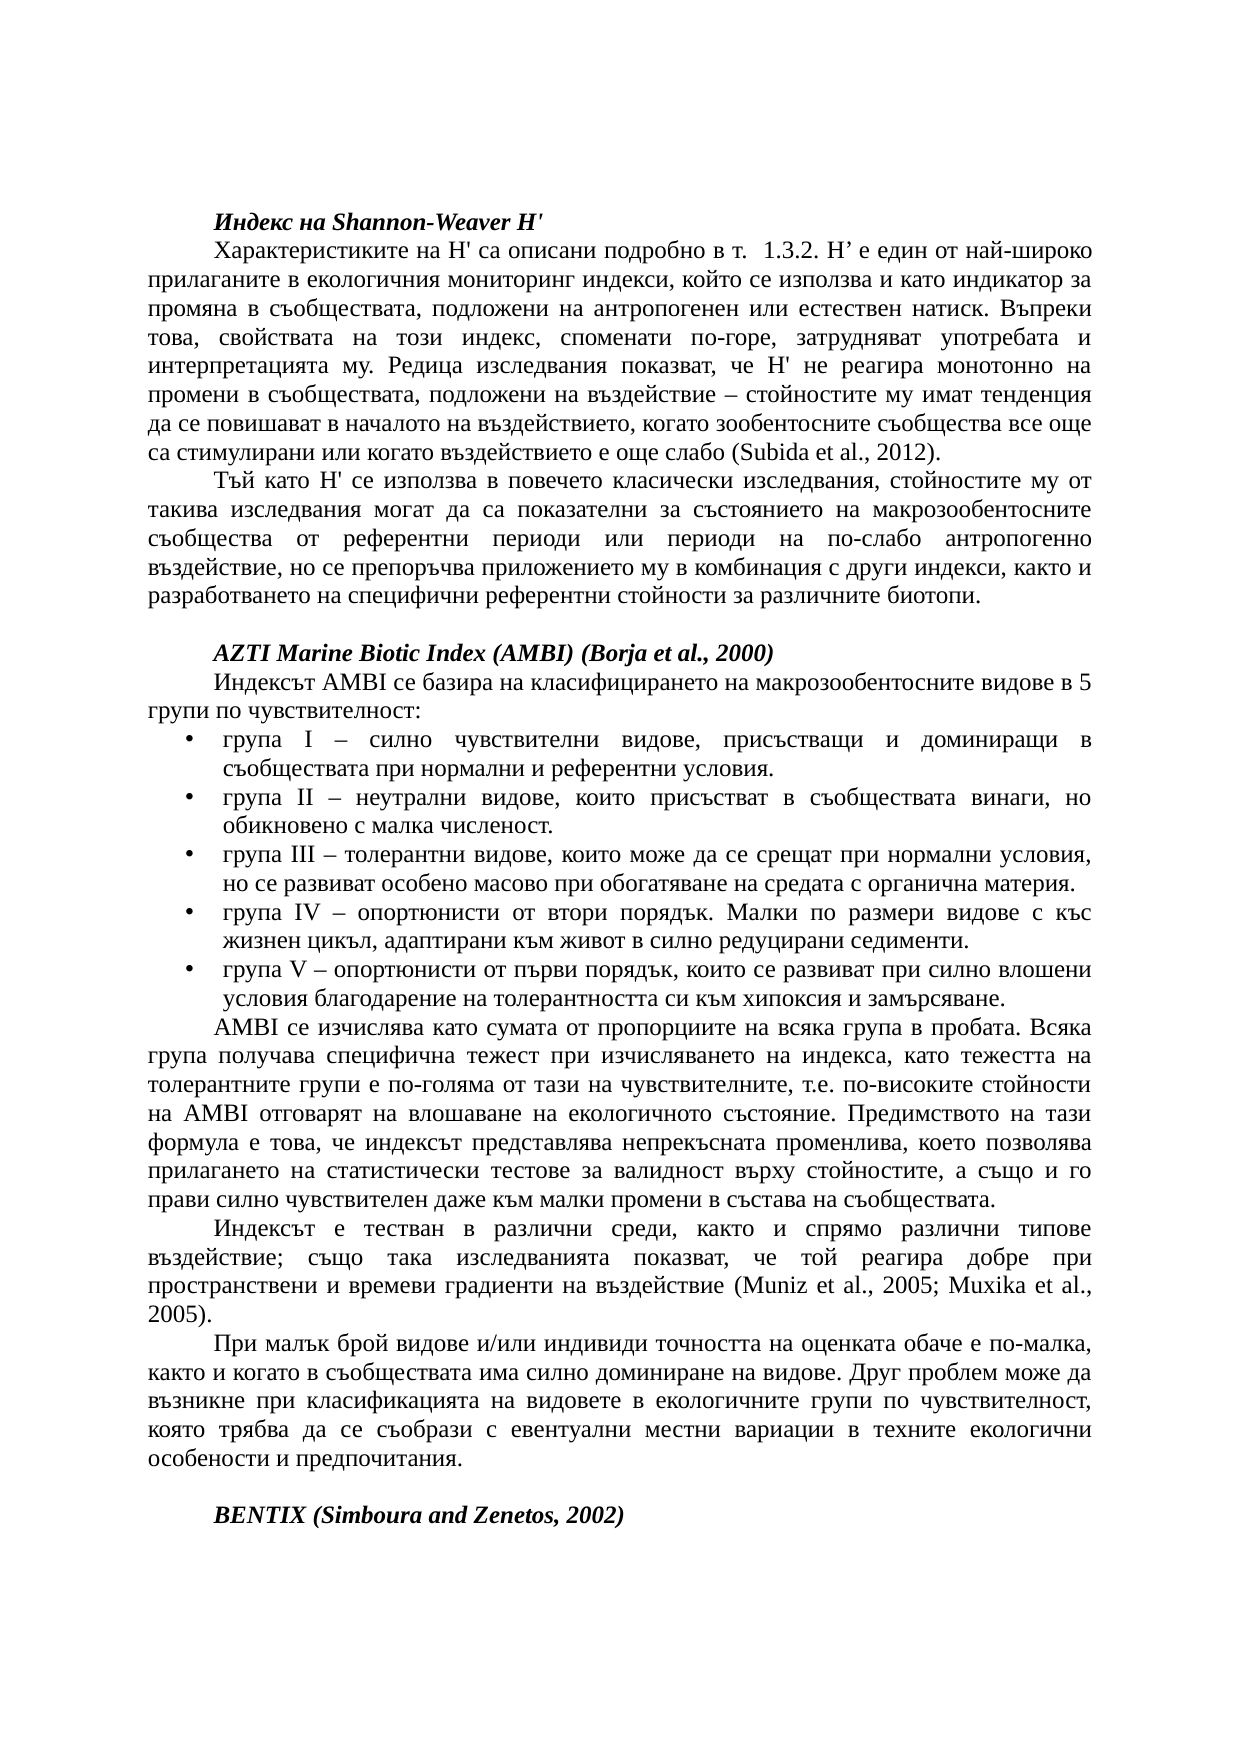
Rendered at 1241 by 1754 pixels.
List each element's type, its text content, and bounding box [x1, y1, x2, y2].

text Характеристиките на H' са описани подробно в т. 1.3.2. H’ е един от най-широко прилаганите в екологичния мониторинг индекси, който се използва и като индикатор за промяна в съобществата, подложени на антропогенен или естествен натиск. Въпреки това, свойствата на този индекс, споменати по-горе, затрудняват употребата и интерпретацията му. Редица изследвания показват, че H' не реагира монотонно на промени в съобществата, подложени на въздействие – стойностите му имат тенденция да се повишават в началото на въздействието, когато зообентосните съобщества все още са стимулирани или когато въздействието е още слабо (Subida et al., 2012). [148, 235, 1093, 465]
text Индексът AMBI се базира на класифицирането на макрозообентосните видове в 5 групи по чувствителност: [148, 667, 1093, 724]
text Индекс на Shannon-Weaver H' [148, 207, 1093, 235]
text Тъй като H' се използва в повечето класически изследвания, стойностите му от такива изследвания могат да са показателни за състоянието на макрозообентосните съобщества от референтни периоди или периоди на по-слабо антропогенно въздействие, но се препоръчва приложението му в комбинация с други индекси, както и разработването на специфични референтни стойности за различните биотопи. [148, 465, 1093, 609]
text Индексът е тестван в различни среди, както и спрямо различни типове въздействие; също така изследванията показват, че той реагира добре при пространствени и времеви градиенти на въздействие (Muniz et al., 2005; Muxika et al., 2005). [148, 1213, 1093, 1328]
text BENTIX (Simboura and Zenetos, 2002) [148, 1500, 1093, 1529]
text AZTI Marine Biotic Index (AMBI) (Borja et al., 2000) [148, 638, 1093, 667]
list група I – силно чувствителни видове, присъстващи и доминиращи в съобществата при нормални и референтни условия. [185, 724, 1093, 782]
list група IV – опортюнисти от втори порядък. Малки по размери видове с къс жизнен цикъл, адаптирани към живот в силно редуцирани седименти. [185, 897, 1093, 954]
text При малък брой видове и/или индивиди точността на оценката обаче е по-малка, както и когато в съобществата има силно доминиране на видове. Друг проблем може да възникне при класификацията на видовете в екологичните групи по чувствителност, която трябва да се съобрази с евентуални местни вариации в техните екологични особености и предпочитания. [148, 1328, 1093, 1472]
text AMBI се изчислява като сумата от пропорциите на всяка група в пробата. Всяка група получава специфична тежест при изчисляването на индекса, като тежестта на толерантните групи е по-голяма от тази на чувствителните, т.е. по-високите стойности на AMBI отговарят на влошаване на екологичното състояние. Предимството на тази формула е това, че индексът представлява непрекъсната променлива, което позволява прилагането на статистически тестове за валидност върху стойностите, а също и го прави силно чувствителен даже към малки промени в състава на съобществата. [148, 1012, 1093, 1213]
list група III – толерантни видове, които може да се срещат при нормални условия, но се развиват особено масово при обогатяване на средата с органична материя. [185, 839, 1093, 897]
list група II – неутрални видове, които присъстват в съобществата винаги, но обикновено с малка численост. [185, 782, 1093, 839]
list група V – опортюнисти от първи порядък, които се развиват при силно влошени условия благодарение на толерантността си към хипоксия и замърсяване. [185, 954, 1093, 1012]
